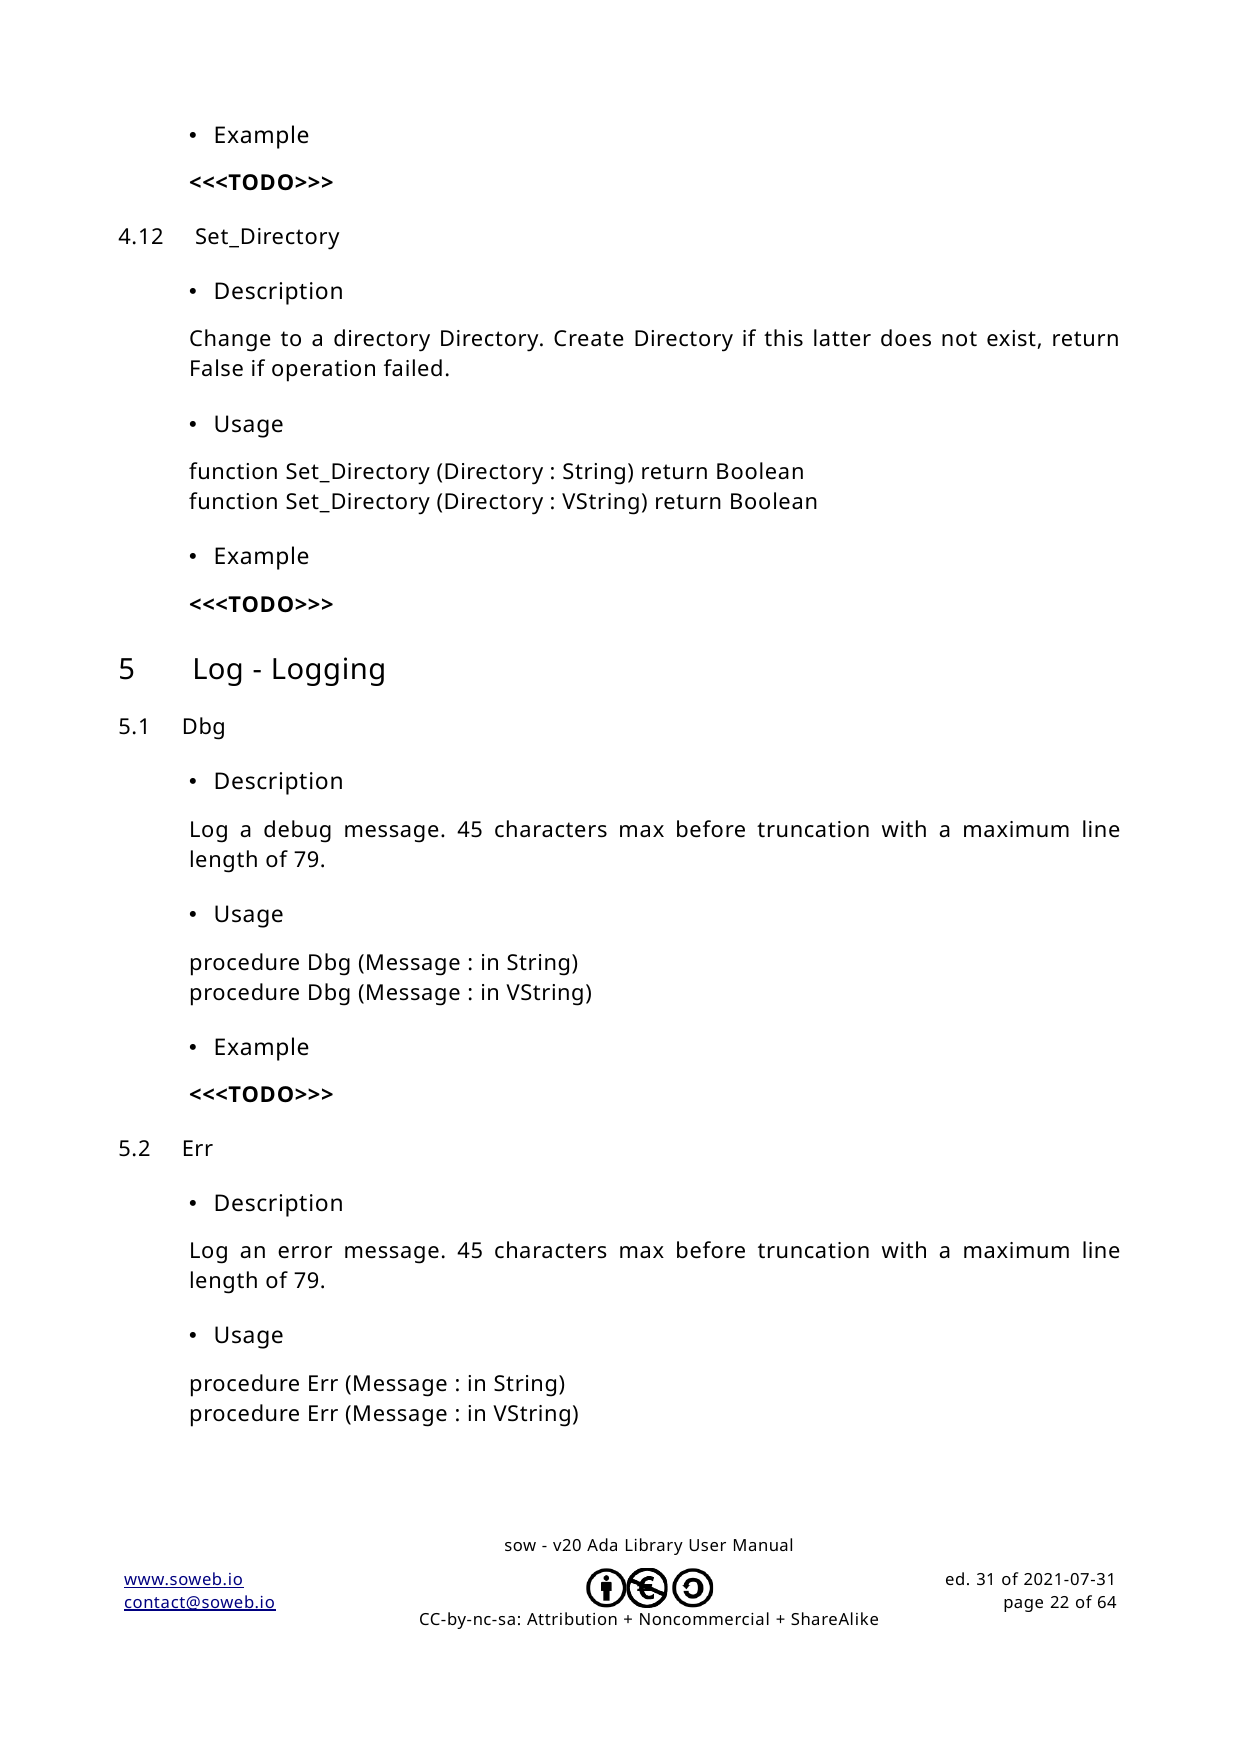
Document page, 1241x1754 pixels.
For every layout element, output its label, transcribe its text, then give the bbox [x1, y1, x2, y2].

subtitle Usage [189, 407, 1122, 438]
subtitle Example [189, 539, 1122, 571]
text Change to a directory Directory. Create Directory if this latter does not exist, return False if operation failed. [189, 323, 1122, 383]
text procedure Dbg (Message : in String) [189, 946, 1122, 976]
subtitle Description [189, 1186, 1122, 1217]
text Log an error message. 45 characters max before truncation with a maximum line length of 79. [189, 1235, 1122, 1295]
text <<<TODO>>> [189, 167, 1122, 197]
text <<<TODO>>> [189, 1079, 1122, 1109]
subtitle Usage [189, 897, 1122, 929]
subtitle Err [118, 1133, 1122, 1163]
text procedure Dbg (Message : in VString) [189, 976, 1122, 1006]
text function Set_Directory (Directory : String) return Boolean [189, 456, 1122, 486]
text Log a debug message. 45 characters max before truncation with a maximum line length of 79. [189, 814, 1122, 874]
subtitle Set_Directory [118, 221, 1122, 251]
subtitle Log - Logging [118, 648, 1122, 687]
subtitle Description [189, 765, 1122, 796]
text procedure Err (Message : in String) [189, 1368, 1122, 1398]
text <<<TODO>>> [189, 588, 1122, 618]
subtitle Description [189, 274, 1122, 306]
subtitle Example [189, 118, 1122, 149]
picture [585, 1568, 668, 1608]
text procedure Err (Message : in VString) [189, 1398, 1122, 1428]
subtitle Usage [189, 1319, 1122, 1350]
text function Set_Directory (Directory : VString) return Boolean [189, 486, 1122, 516]
picture [672, 1568, 714, 1608]
subtitle Example [189, 1030, 1122, 1061]
subtitle Dbg [118, 711, 1122, 741]
